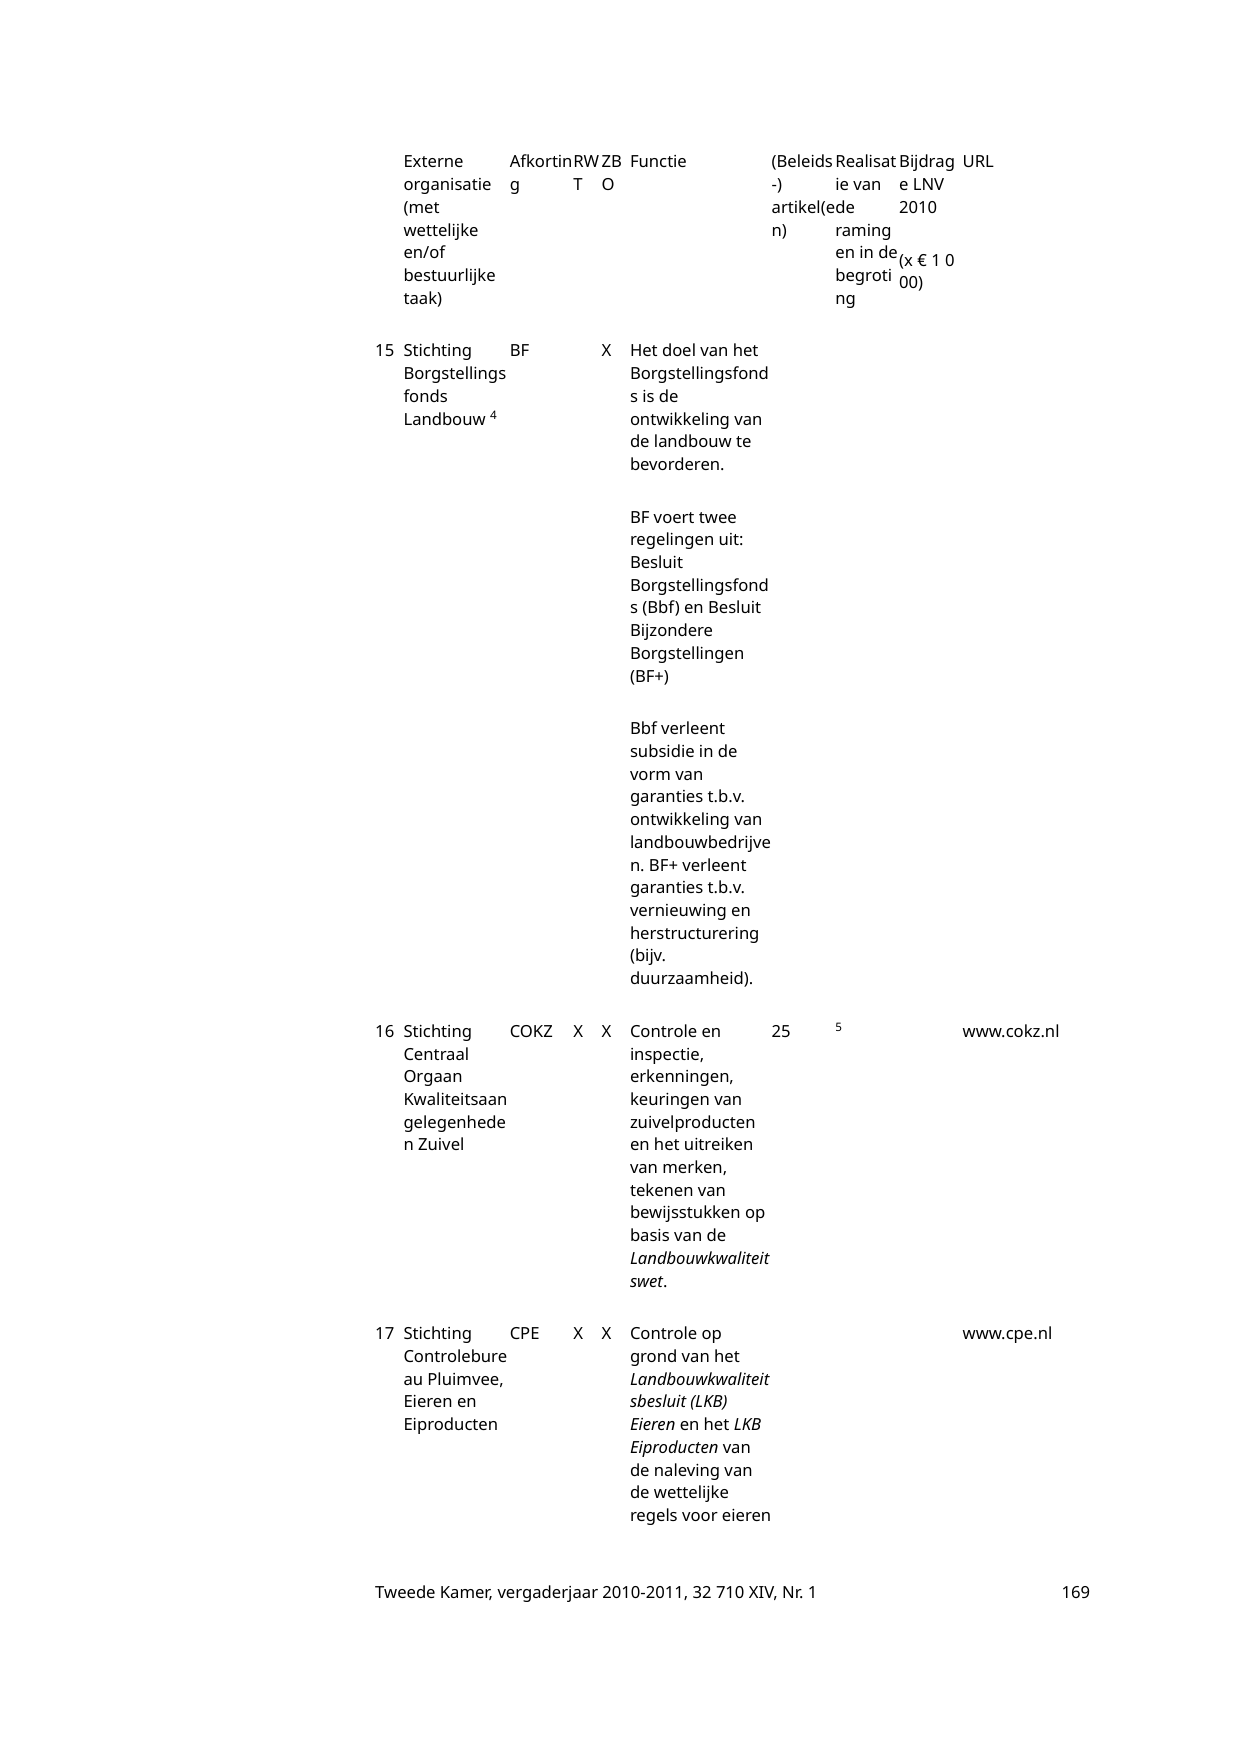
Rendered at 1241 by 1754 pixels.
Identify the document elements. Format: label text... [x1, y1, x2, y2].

table_cell [899, 1322, 962, 1526]
table_cell X [601, 1322, 630, 1526]
table_header Functie [630, 150, 771, 339]
table_cell [963, 339, 1090, 1019]
table_cell 15 [375, 339, 403, 1019]
table_cell CPE [510, 1322, 573, 1526]
table_header ZBO [601, 150, 630, 339]
table_header Afkorting [510, 150, 573, 339]
table_cell 17 [375, 1322, 403, 1526]
table_header URL [963, 150, 1090, 339]
table_cell COKZ [510, 1019, 573, 1322]
table_cell Stichting Centraal Orgaan Kwaliteitsaangelegenheden Zuivel [403, 1019, 509, 1322]
table_cell Stichting Borgstellingsfonds Landbouw 4 [403, 339, 509, 1019]
table_cell X [601, 1019, 630, 1322]
table_cell X [573, 1019, 601, 1322]
table_cell Stichting Controlebureau Pluimvee, Eieren en Eiproducten [403, 1322, 509, 1526]
table_cell 5 [835, 1019, 899, 1322]
table_cell www.cokz.nl [963, 1019, 1090, 1322]
table_cell [835, 339, 899, 1019]
table_cell [771, 339, 835, 1019]
table_cell www.cpe.nl [963, 1322, 1090, 1526]
table_cell Controle en inspectie, erkenningen, keuringen van zuivelproducten en het uitreiken van merken, tekenen van bewijsstukken op basis van de Landbouwkwaliteitswet. [630, 1019, 771, 1322]
table_cell [573, 339, 601, 1019]
table_cell 16 [375, 1019, 403, 1322]
table_cell Controle op grond van het Landbouwkwaliteitsbesluit (LKB) Eieren en het LKB Eiproducten van de naleving van de wettelijke regels voor eieren [630, 1322, 771, 1526]
table_cell [899, 1019, 962, 1322]
table_cell [771, 1322, 835, 1526]
table_cell X [573, 1322, 601, 1526]
table_header (Beleids-) artikel(en) [771, 150, 835, 339]
table_cell BF [510, 339, 573, 1019]
table_header Bijdrage LNV 2010 (x € 1 000) [899, 150, 962, 339]
table_cell [835, 1322, 899, 1526]
table_header Realisatie van de ramingen in de begroting [835, 150, 899, 339]
table_cell [899, 339, 962, 1019]
table_cell Het doel van het Borgstellingsfonds is de ontwikkeling van de landbouw te bevorderen. BF voert twee regelingen uit: Besluit Borgstellingsfonds (Bbf) en Besluit Bijzondere Borgstellingen (BF+) Bbf verleent subsidie in de vorm van garanties t.b.v. ontwikkeling van landbouwbedrijven. BF+ verleent garanties t.b.v. vernieuwing en herstructurering (bijv. duurzaamheid). [630, 339, 771, 1019]
table_cell X [601, 339, 630, 1019]
table_cell 25 [771, 1019, 835, 1322]
table_header Externe organisatie (met wettelijke en/of bestuurlijke taak) [403, 150, 509, 339]
table_header RWT [573, 150, 601, 339]
table_header [375, 150, 403, 339]
